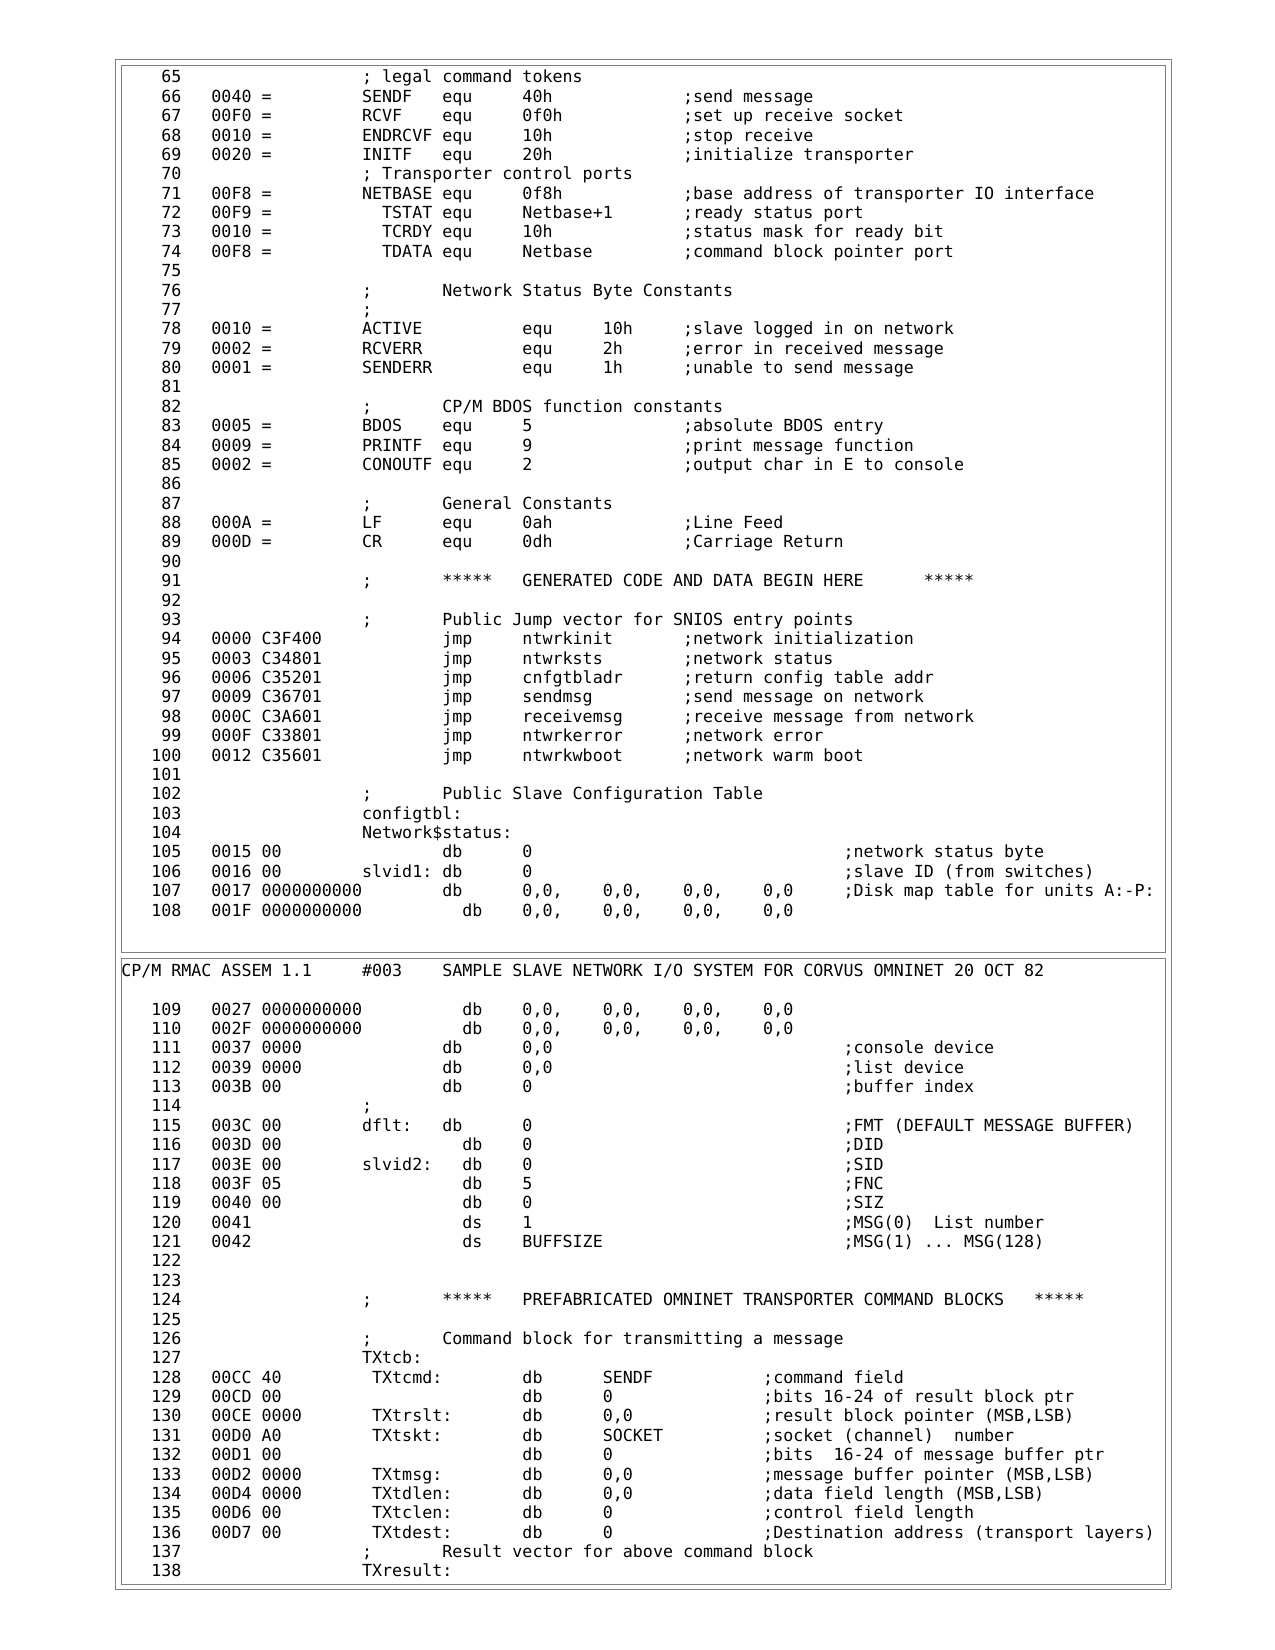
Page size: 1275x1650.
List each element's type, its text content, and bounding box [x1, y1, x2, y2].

table_cell 65 ; legal command tokens 66 0040 = SENDF equ 40h ;send message 67 00F0 = RCVF equ 0f0h ;set up receive socket 68 0010 = ENDRCVF equ 10h ;stop receive 69 0020 = INITF equ 20h ;initialize transporter 70 ; Transporter control ports 71 00F8 = NETBASE equ 0f8h ;base address of transporter IO interface 72 00F9 = TSTAT equ Netbase+1 ;ready status port 73 0010 = TCRDY equ 10h ;status mask for ready bit 74 00F8 = TDATA equ Netbase ;command block pointer port 75 76 ; Network Status Byte Constants 77 ; 78 0010 = ACTIVE equ 10h ;slave logged in on network 79 0002 = RCVERR equ 2h ;error in received message 80 0001 = SENDERR equ 1h ;unable to send message 81 82 ; CP/M BDOS function constants 83 0005 = BDOS equ 5 ;absolute BDOS entry 84 0009 = PRINTF equ 9 ;print message function 85 0002 = CONOUTF equ 2 ;output char in E to console 86 87 ; General Constants 88 000A = LF equ 0ah ;Line Feed 89 000D = CR equ 0dh ;Carriage Return 90 91 ; ***** GENERATED CODE AND DATA BEGIN HERE ***** 92 93 ; Public Jump vector for SNIOS entry points 94 0000 C3F400 jmp ntwrkinit ;network initialization 95 0003 C34801 jmp ntwrksts ;network status 96 0006 C35201 jmp cnfgtbladr ;return config table addr 97 0009 C36701 jmp sendmsg ;send message on network 98 000C C3A601 jmp receivemsg ;receive message from network 99 000F C33801 jmp ntwrkerror ;network error 100 0012 C35601 jmp ntwrkwboot ;network warm boot 101 102 ; Public Slave Configuration Table 103 configtbl: 104 Network$status: 105 0015 00 db 0 ;network status byte 106 0016 00 slvid1: db 0 ;slave ID (from switches) 107 0017 0000000000 db 0,0, 0,0, 0,0, 0,0 ;Disk map table for units A:-P: 108 001F 0000000000 db 0,0, 0,0, 0,0, 0,0 [118, 60, 1168, 952]
table_cell CP/M RMAC ASSEM 1.1 #003 SAMPLE SLAVE NETWORK I/O SYSTEM FOR CORVUS OMNINET 20 OCT 82 109 0027 0000000000 db 0,0, 0,0, 0,0, 0,0 110 002F 0000000000 db 0,0, 0,0, 0,0, 0,0 111 0037 0000 db 0,0 ;console device 112 0039 0000 db 0,0 ;list device 113 003B 00 db 0 ;buffer index 114 ; 115 003C 00 dflt: db 0 ;FMT (DEFAULT MESSAGE BUFFER) 116 003D 00 db 0 ;DID 117 003E 00 slvid2: db 0 ;SID 118 003F 05 db 5 ;FNC 119 0040 00 db 0 ;SIZ 120 0041 ds 1 ;MSG(0) List number 121 0042 ds BUFFSIZE ;MSG(1) ... MSG(128) 122 123 124 ; ***** PREFABRICATED OMNINET TRANSPORTER COMMAND BLOCKS ***** 125 126 ; Command block for transmitting a message 127 TXtcb: 128 00CC 40 TXtcmd: db SENDF ;command field 129 00CD 00 db 0 ;bits 16-24 of result block ptr 130 00CE 0000 TXtrslt: db 0,0 ;result block pointer (MSB,LSB) 131 00D0 A0 TXtskt: db SOCKET ;socket (channel) number 132 00D1 00 db 0 ;bits 16-24 of message buffer ptr 133 00D2 0000 TXtmsg: db 0,0 ;message buffer pointer (MSB,LSB) 134 00D4 0000 TXtdlen: db 0,0 ;data field length (MSB,LSB) 135 00D6 00 TXtclen: db 0 ;control field length 136 00D7 00 TXtdest: db 0 ;Destination address (transport layers) 137 ; Result vector for above command block 138 TXresult: [118, 952, 1168, 1583]
